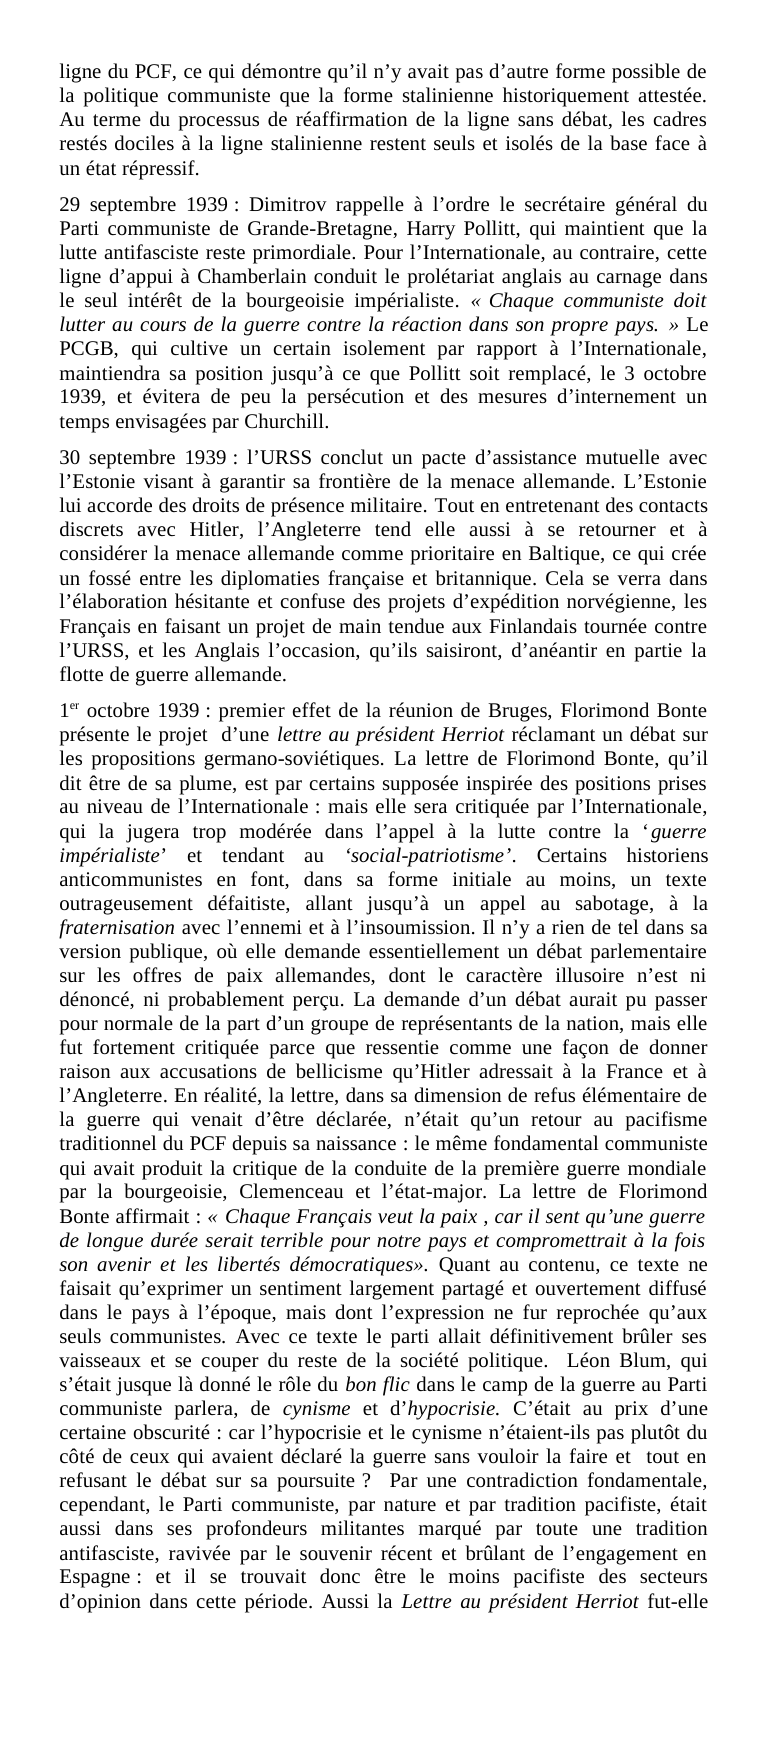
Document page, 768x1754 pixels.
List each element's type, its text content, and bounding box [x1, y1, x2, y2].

text ligne du PCF, ce qui démontre qu’il n’y avait pas d’autre forme possible de la politique communiste que la forme stalinienne historiquement attestée. Au terme du processus de réaffirmation de la ligne sans débat, les cadres restés dociles à la ligne stalinienne restent seuls et isolés de la base face à un état répressif. [59, 59, 709, 179]
text 1er octobre 1939 : premier effet de la réunion de Bruges, Florimond Bonte présente le projet d’une lettre au président Herriot réclamant un débat sur les propositions germano-soviétiques. La lettre de Florimond Bonte, qu’il dit être de sa plume, est par certains supposée inspirée des positions prises au niveau de l’Internationale : mais elle sera critiquée par l’Internationale, qui la jugera trop modérée dans l’appel à la lutte contre la ‘guerre impérialiste’ et tendant au ‘social-patriotisme’. Certains historiens anticommunistes en font, dans sa forme initiale au moins, un texte outrageusement défaitiste, allant jusqu’à un appel au sabotage, à la fraternisation avec l’ennemi et à l’insoumission. Il n’y a rien de tel dans sa version publique, où elle demande essentiellement un débat parlementaire sur les offres de paix allemandes, dont le caractère illusoire n’est ni dénoncé, ni probablement perçu. La demande d’un débat aurait pu passer pour normale de la part d’un groupe de représentants de la nation, mais elle fut fortement critiquée parce que ressentie comme une façon de donner raison aux accusations de bellicisme qu’Hitler adressait à la France et à l’Angleterre. En réalité, la lettre, dans sa dimension de refus élémentaire de la guerre qui venait d’être déclarée, n’était qu’un retour au pacifisme traditionnel du PCF depuis sa naissance : le même fondamental communiste qui avait produit la critique de la conduite de la première guerre mondiale par la bourgeoisie, Clemenceau et l’état-major. La lettre de Florimond Bonte affirmait : « Chaque Français veut la paix , car il sent qu’une guerre de longue durée serait terrible pour notre pays et compromettrait à la fois son avenir et les libertés démocratiques». Quant au contenu, ce texte ne faisait qu’exprimer un sentiment largement partagé et ouvertement diffusé dans le pays à l’époque, mais dont l’expression ne fur reprochée qu’aux seuls communistes. Avec ce texte le parti allait définitivement brûler ses vaisseaux et se couper du reste de la société politique. Léon Blum, qui s’était jusque là donné le rôle du bon flic dans le camp de la guerre au Parti communiste parlera, de cynisme et d’hypocrisie. C’était au prix d’une certaine obscurité : car l’hypocrisie et le cynisme n’étaient-ils pas plutôt du côté de ceux qui avaient déclaré la guerre sans vouloir la faire et tout en refusant le débat sur sa poursuite ? Par une contradiction fondamentale, cependant, le Parti communiste, par nature et par tradition pacifiste, était aussi dans ses profondeurs militantes marqué par toute une tradition antifasciste, ravivée par le souvenir récent et brûlant de l’engagement en Espagne : et il se trouvait donc être le moins pacifiste des secteurs d’opinion dans cette période. Aussi la Lettre au président Herriot fut-elle [59, 698, 709, 1612]
text 30 septembre 1939 : l’URSS conclut un pacte d’assistance mutuelle avec l’Estonie visant à garantir sa frontière de la menace allemande. L’Estonie lui accorde des droits de présence militaire. Tout en entretenant des contacts discrets avec Hitler, l’Angleterre tend elle aussi à se retourner et à considérer la menace allemande comme prioritaire en Baltique, ce qui crée un fossé entre les diplomaties française et britannique. Cela se verra dans l’élaboration hésitante et confuse des projets d’expédition norvégienne, les Français en faisant un projet de main tendue aux Finlandais tournée contre l’URSS, et les Anglais l’occasion, qu’ils saisiront, d’anéantir en partie la flotte de guerre allemande. [59, 445, 709, 686]
text 29 septembre 1939 : Dimitrov rappelle à l’ordre le secrétaire général du Parti communiste de Grande-Bretagne, Harry Pollitt, qui maintient que la lutte antifasciste reste primordiale. Pour l’Internationale, au contraire, cette ligne d’appui à Chamberlain conduit le prolétariat anglais au carnage dans le seul intérêt de la bourgeoisie impérialiste. « Chaque communiste doit lutter au cours de la guerre contre la réaction dans son propre pays. » Le PCGB, qui cultive un certain isolement par rapport à l’Internationale, maintiendra sa position jusqu’à ce que Pollitt soit remplacé, le 3 octobre 1939, et évitera de peu la persécution et des mesures d’internement un temps envisagées par Churchill. [59, 192, 709, 432]
